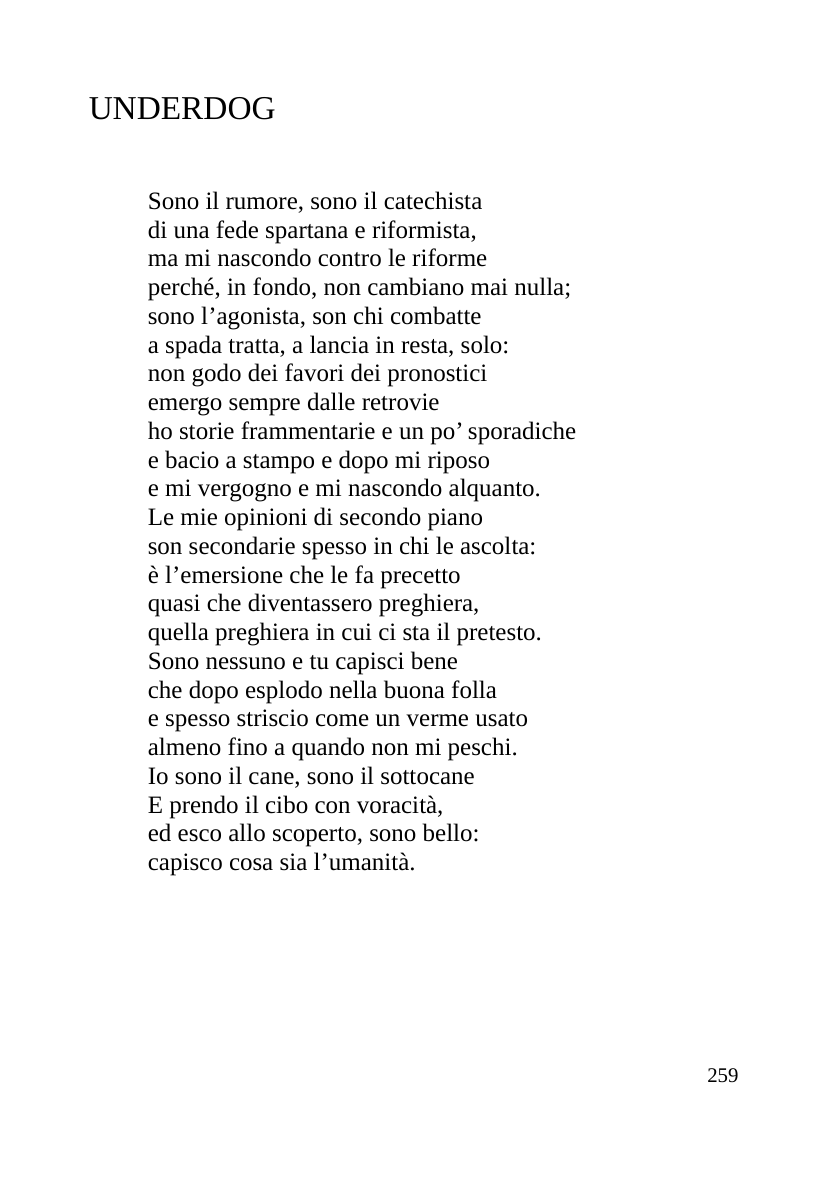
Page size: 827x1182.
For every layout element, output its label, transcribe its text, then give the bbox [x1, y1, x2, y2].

text emergo sempre dalle retrovie [148, 387, 738, 416]
text quella preghiera in cui ci sta il pretesto. [148, 617, 738, 646]
text son secondarie spesso in chi le ascolta: [148, 531, 738, 560]
text e spesso striscio come un verme usato [148, 703, 738, 732]
text perché, in fondo, non cambiano mai nulla; [148, 272, 738, 301]
text UNDERDOG [88, 88, 738, 127]
text ed esco allo scoperto, sono bello: [148, 818, 738, 847]
text che dopo esplodo nella buona folla [148, 675, 738, 703]
text Io sono il cane, sono il sottocane [148, 761, 738, 790]
text è l’emersione che le fa precetto [148, 560, 738, 588]
text non godo dei favori dei pronostici [148, 358, 738, 387]
text Sono il rumore, sono il catechista [148, 186, 738, 215]
text Sono nessuno e tu capisci bene [148, 646, 738, 675]
text a spada tratta, a lancia in resta, solo: [148, 330, 738, 358]
text ma mi nascondo contro le riforme [148, 243, 738, 272]
text capisco cosa sia l’umanità. [148, 847, 738, 876]
text e mi vergogno e mi nascondo alquanto. [148, 473, 738, 502]
text e bacio a stampo e dopo mi riposo [148, 445, 738, 473]
text E prendo il cibo con voracità, [148, 790, 738, 818]
text sono l’agonista, son chi combatte [148, 301, 738, 330]
text Le mie opinioni di secondo piano [148, 502, 738, 531]
text almeno fino a quando non mi peschi. [148, 732, 738, 761]
text ho storie frammentarie e un po’ sporadiche [148, 416, 738, 445]
text quasi che diventassero preghiera, [148, 588, 738, 617]
text di una fede spartana e riformista, [148, 215, 738, 243]
